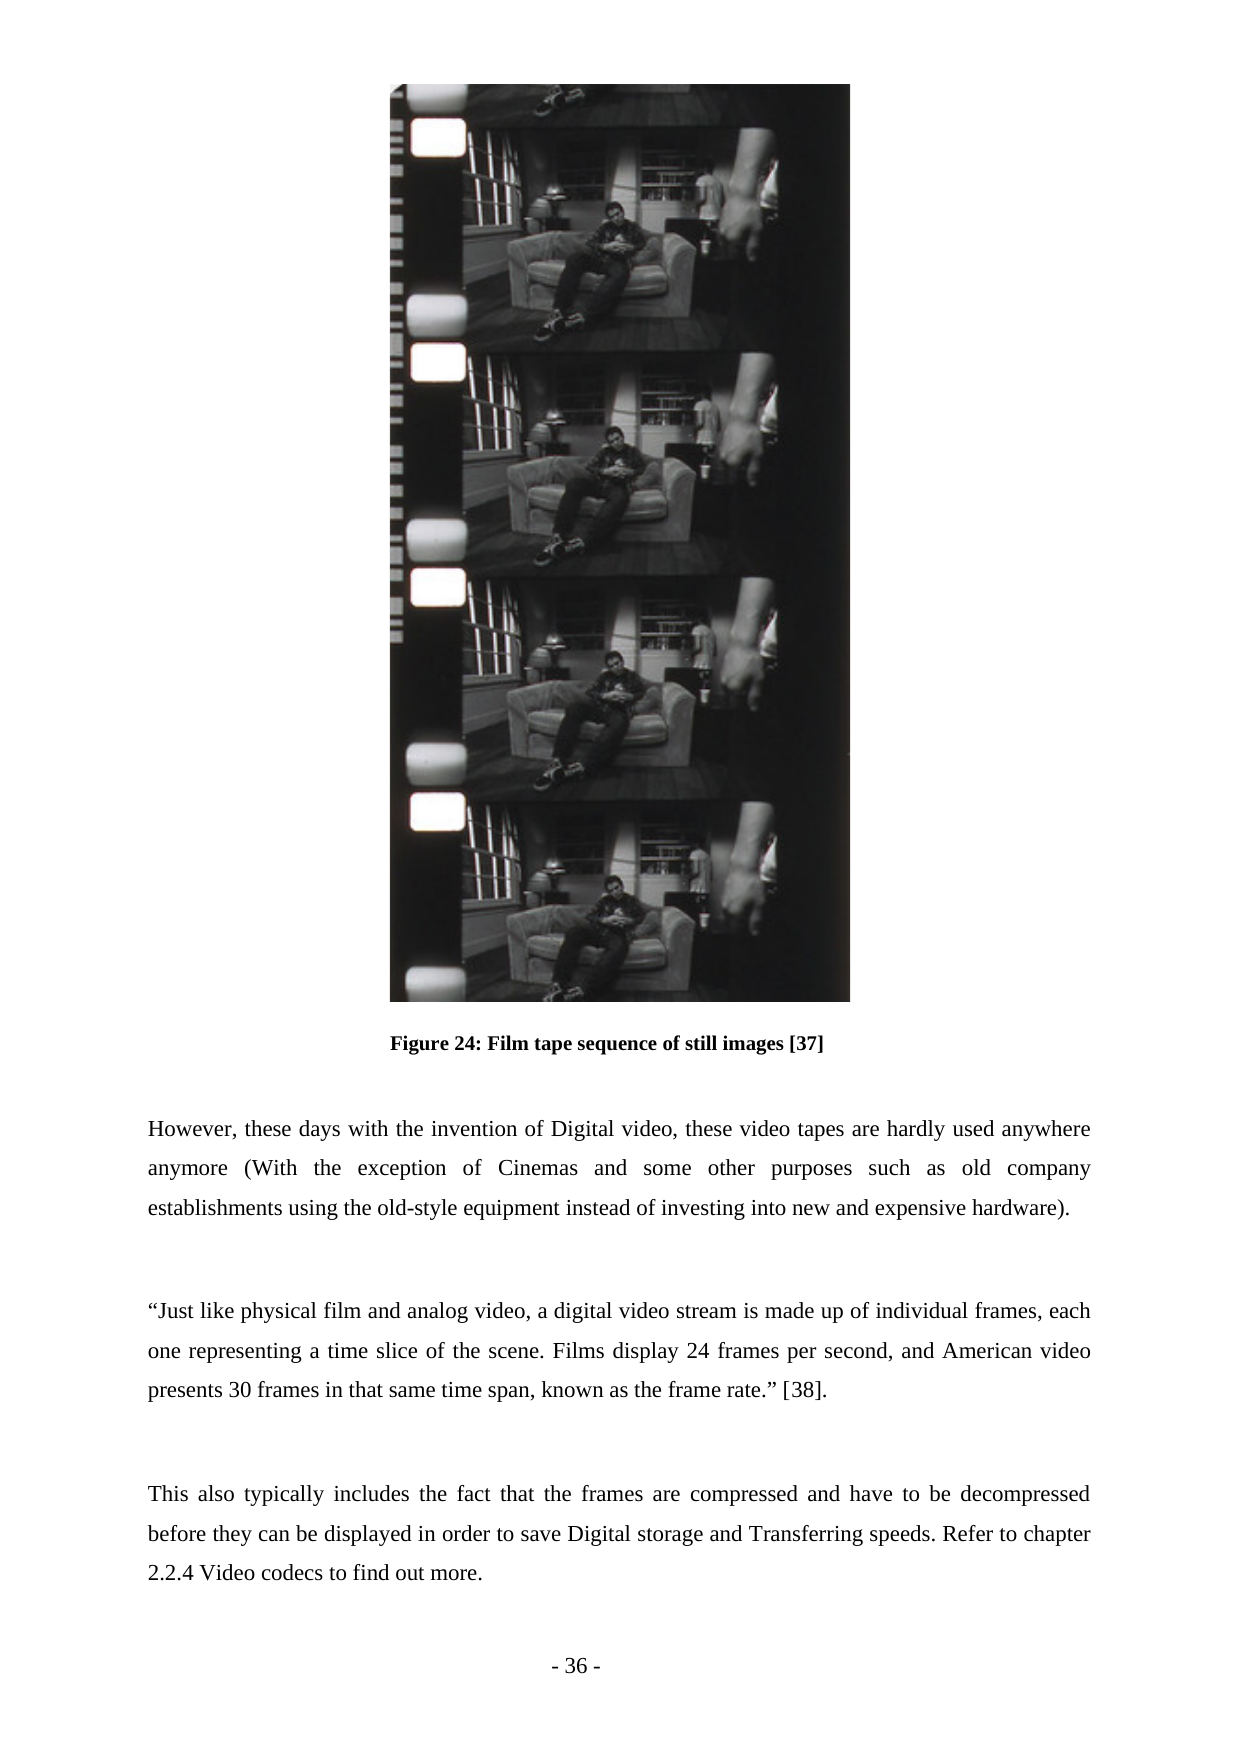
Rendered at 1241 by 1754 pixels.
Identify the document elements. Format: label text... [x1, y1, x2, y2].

picture [389, 84, 851, 1002]
text “Just like physical film and analog video, a digital video stream is made up of individual frames, each one representing a time slice of the scene. Films display 24 frames per second, and American video presents 30 frames in that same time span, known as the frame rate.” [38]. [148, 1297, 1092, 1403]
text However, these days with the invention of Digital video, these video tapes are hardly used anywhere anymore (With the exception of Cinemas and some other purposes such as old company establishments using the old-style equipment instead of investing into new and expensive hardware). [148, 1114, 1092, 1220]
text Figure 24: Film tape sequence of still images [37] [390, 1002, 850, 1055]
text This also typically includes the fact that the frames are compressed and have to be decompressed before they can be displayed in order to save Digital storage and Transferring speeds. Refer to chapter 2.2.4 Video codecs to find out more. [148, 1480, 1092, 1586]
